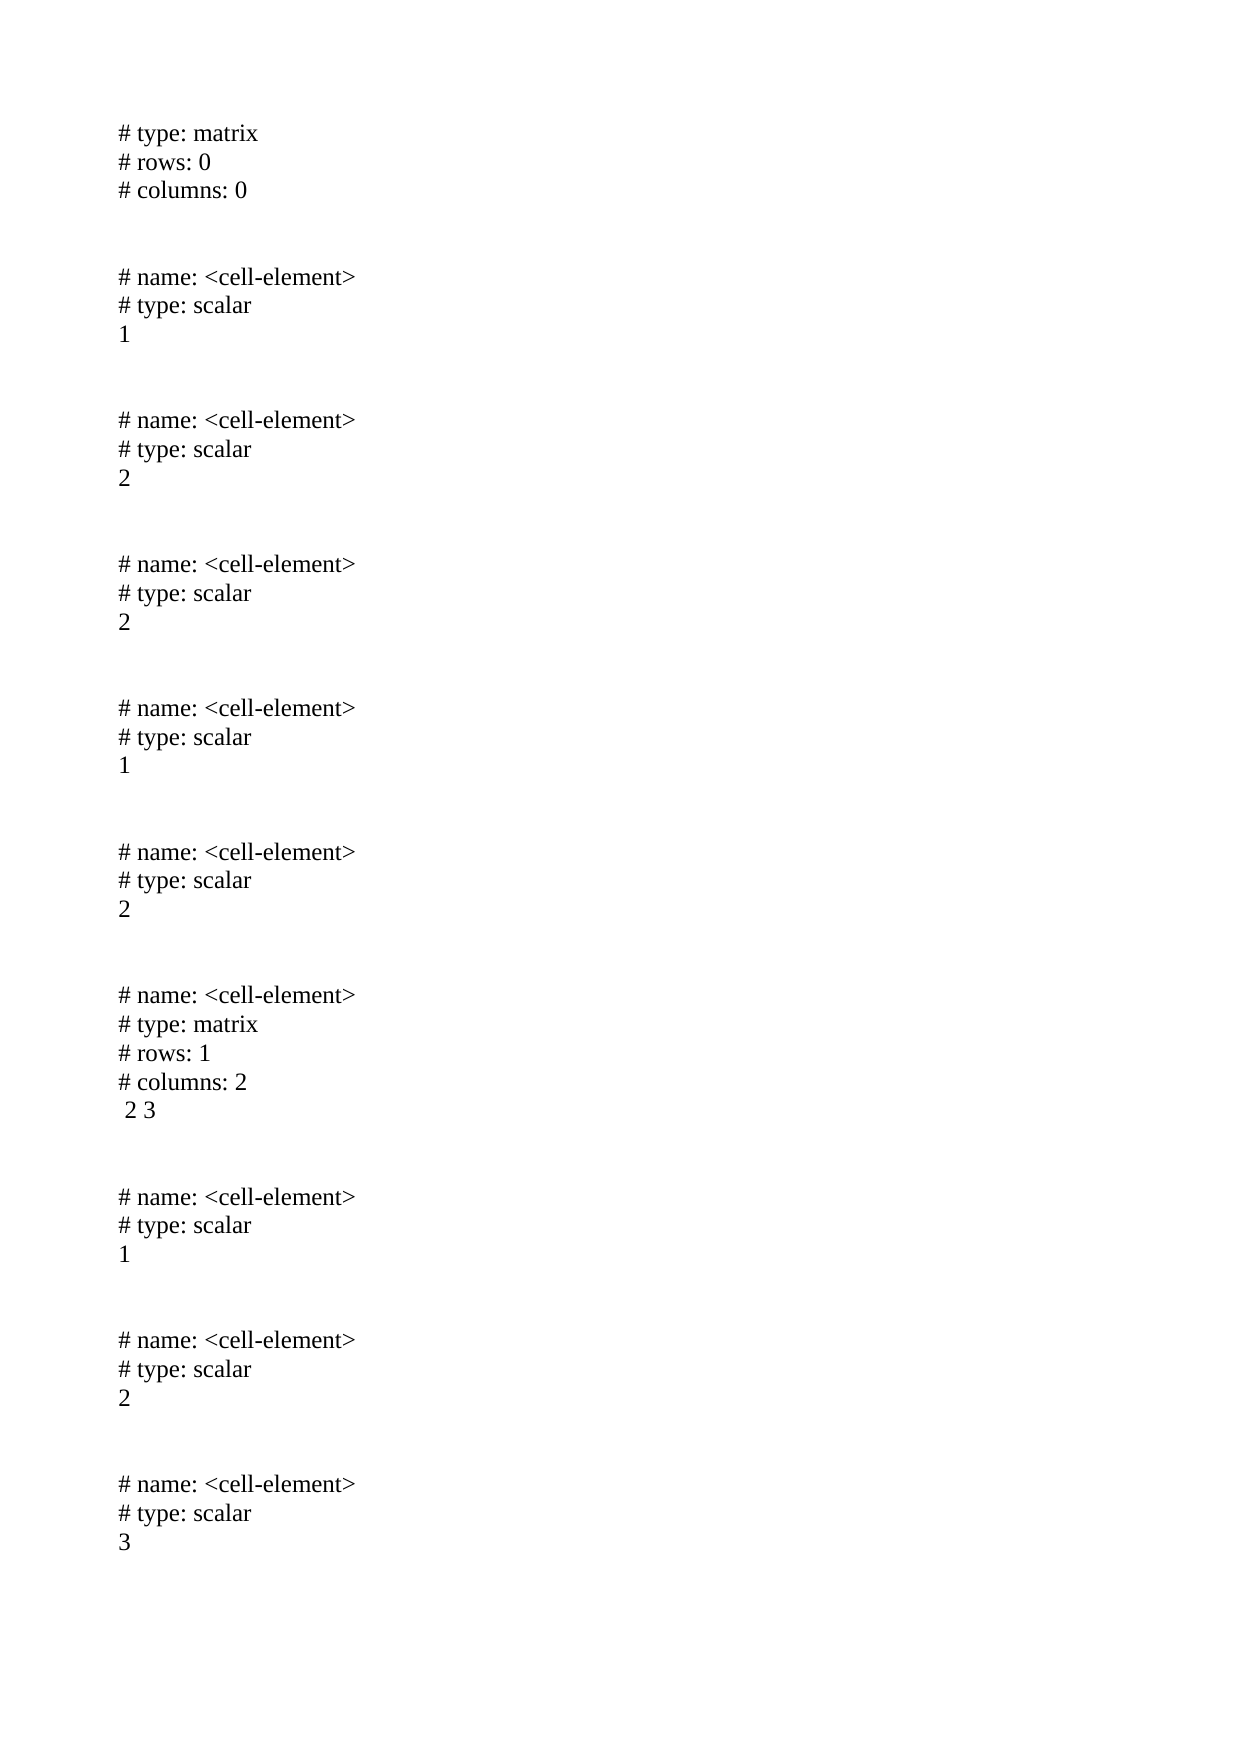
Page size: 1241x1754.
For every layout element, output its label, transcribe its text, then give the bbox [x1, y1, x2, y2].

text 1 [118, 1239, 1122, 1268]
text 2 [118, 1383, 1122, 1412]
text 2 [118, 463, 1122, 492]
text # type: scalar [118, 866, 1122, 894]
text 1 [118, 319, 1122, 348]
text # name: <cell-element> [118, 262, 1122, 291]
text # rows: 1 [118, 1038, 1122, 1067]
text # type: matrix [118, 118, 1122, 147]
text # rows: 0 [118, 147, 1122, 176]
text # type: scalar [118, 722, 1122, 751]
text # type: scalar [118, 1498, 1122, 1527]
text # type: matrix [118, 1009, 1122, 1038]
text # name: <cell-element> [118, 1182, 1122, 1211]
text # columns: 2 [118, 1067, 1122, 1096]
text # name: <cell-element> [118, 981, 1122, 1009]
text # type: scalar [118, 434, 1122, 463]
text # type: scalar [118, 1211, 1122, 1239]
text 3 [118, 1527, 1122, 1556]
text 2 [118, 607, 1122, 636]
text 2 [118, 894, 1122, 923]
text # name: <cell-element> [118, 693, 1122, 722]
text 2 3 [118, 1096, 1122, 1124]
text # name: <cell-element> [118, 837, 1122, 866]
text # name: <cell-element> [118, 406, 1122, 434]
text # type: scalar [118, 291, 1122, 319]
text 1 [118, 751, 1122, 779]
text # type: scalar [118, 578, 1122, 607]
text # columns: 0 [118, 176, 1122, 204]
text # type: scalar [118, 1354, 1122, 1383]
text # name: <cell-element> [118, 549, 1122, 578]
text # name: <cell-element> [118, 1469, 1122, 1498]
text # name: <cell-element> [118, 1326, 1122, 1354]
